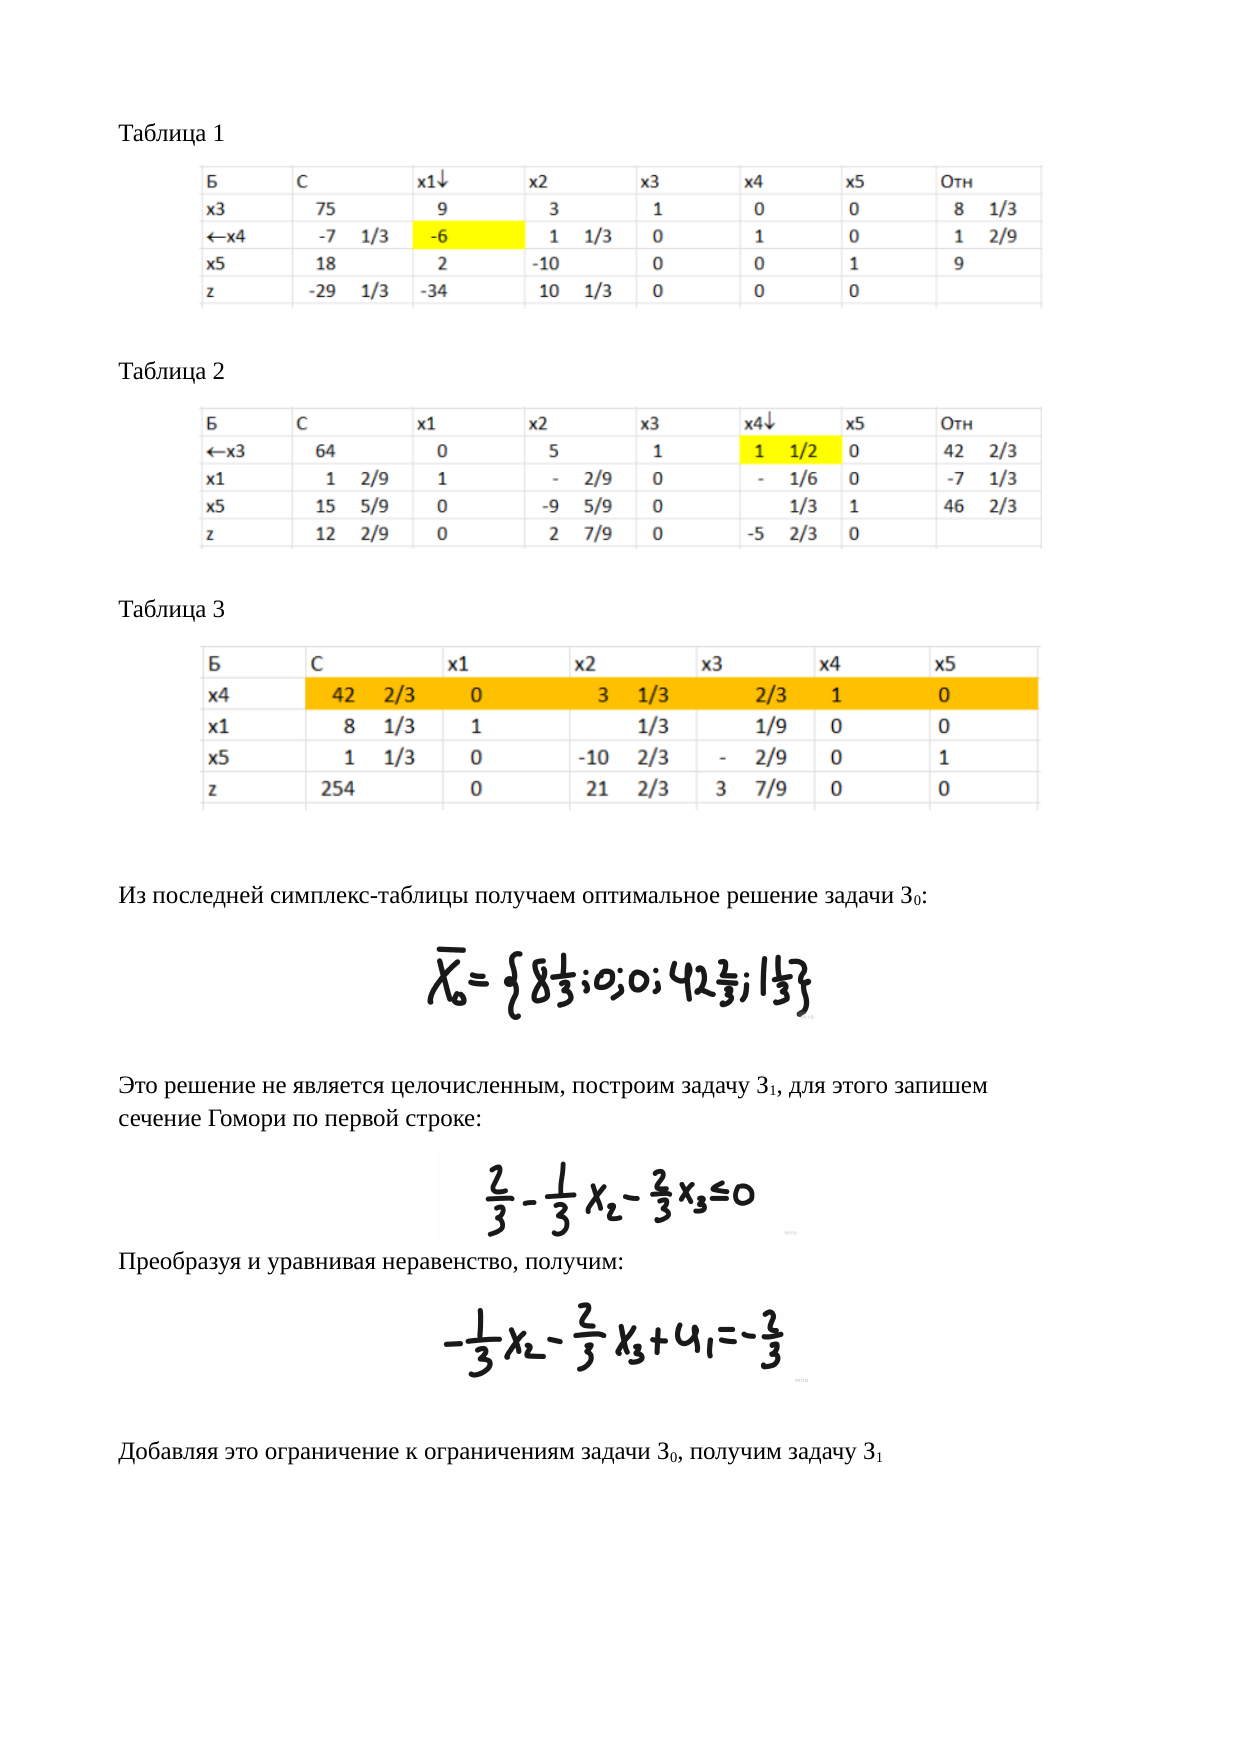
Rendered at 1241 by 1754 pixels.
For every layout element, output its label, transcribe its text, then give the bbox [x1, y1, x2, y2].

text Преобразуя и уравнивая неравенство, получим: [118, 1246, 1017, 1275]
text Таблица 1 [118, 118, 1017, 147]
picture [417, 927, 823, 1028]
picture [198, 403, 1042, 549]
text Это решение не является целочисленным, построим задачу З1, для этого запишем сечение Гомори по первой строке: [118, 1070, 1017, 1132]
picture [423, 1293, 817, 1391]
picture [435, 1150, 805, 1243]
text Из последней симплекс-таблицы получаем оптимальное решение задачи З0: [118, 880, 1017, 908]
picture [199, 641, 1041, 810]
text Таблица 3 [118, 594, 1017, 623]
picture [197, 165, 1043, 311]
text Добавляя это ограничение к ограничениям задачи З0, получим задачу З1 [118, 1436, 1017, 1465]
text Таблица 2 [118, 356, 1017, 385]
